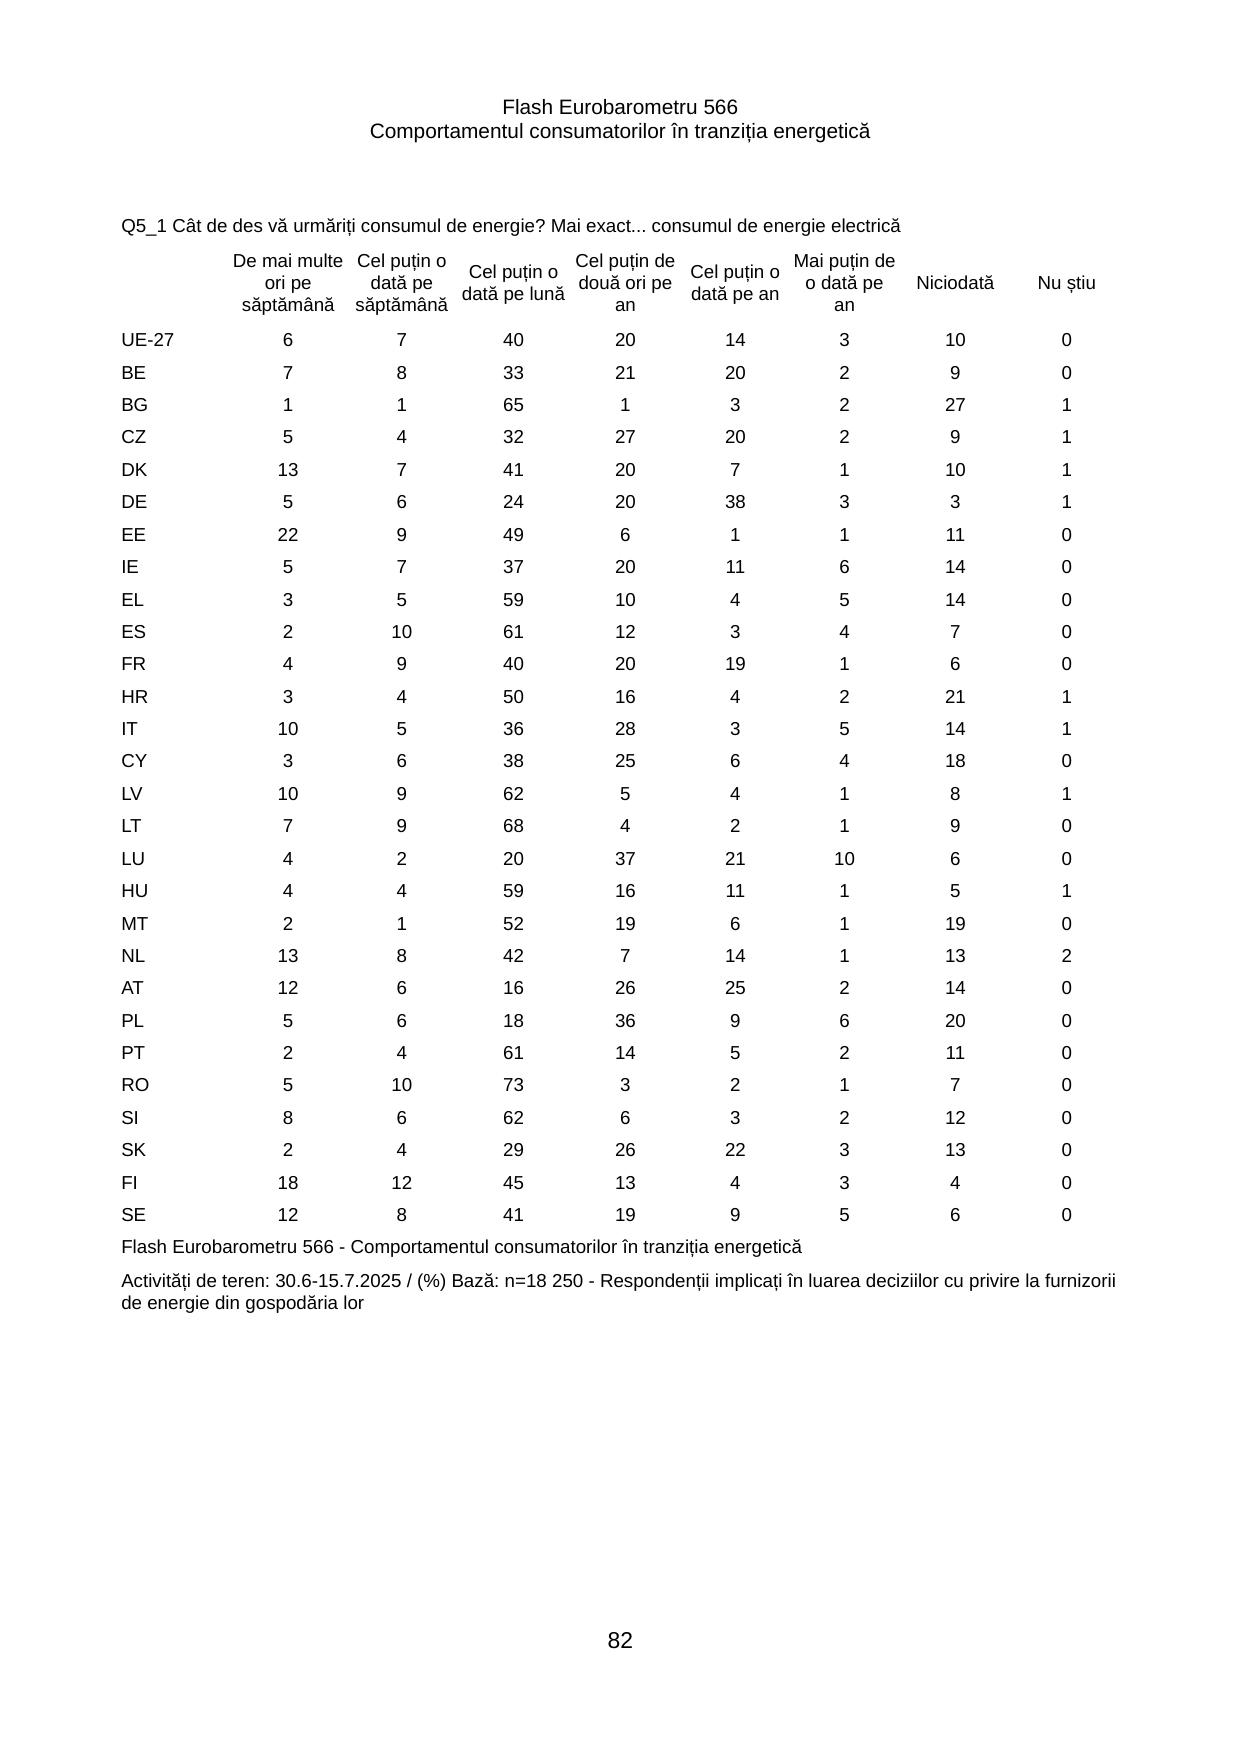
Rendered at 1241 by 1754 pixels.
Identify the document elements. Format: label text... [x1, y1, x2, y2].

table_cell 6 [899, 648, 1011, 680]
table_cell 5 [229, 1004, 346, 1036]
table_cell 3 [680, 713, 790, 745]
table_cell 68 [457, 810, 570, 842]
table_cell 4 [680, 583, 790, 615]
table_cell 5 [229, 421, 346, 453]
table_cell BE [118, 356, 229, 388]
table_cell 2 [346, 842, 457, 874]
table_cell 6 [346, 972, 457, 1004]
table_cell 2 [1011, 939, 1122, 972]
table_cell 1 [790, 1069, 899, 1101]
table_cell CZ [118, 421, 229, 453]
table_cell 1 [680, 518, 790, 551]
table_cell 0 [1011, 810, 1122, 842]
table_cell 19 [570, 907, 680, 939]
table_cell 9 [346, 648, 457, 680]
table_cell DE [118, 486, 229, 518]
table_cell 3 [790, 324, 899, 356]
table_cell 2 [229, 615, 346, 648]
table_cell CY [118, 745, 229, 777]
table_cell 14 [570, 1036, 680, 1069]
table_cell 10 [899, 324, 1011, 356]
table_cell 40 [457, 324, 570, 356]
table_cell 9 [346, 518, 457, 551]
table_cell 10 [346, 1069, 457, 1101]
table_cell 7 [346, 324, 457, 356]
table_cell EL [118, 583, 229, 615]
table_cell 11 [680, 551, 790, 583]
table_cell 5 [229, 551, 346, 583]
table_cell 11 [899, 1036, 1011, 1069]
table_cell 0 [1011, 1134, 1122, 1166]
table_cell 4 [346, 680, 457, 712]
table_cell 3 [790, 1134, 899, 1166]
table_cell 18 [229, 1166, 346, 1198]
table_cell 3 [570, 1069, 680, 1101]
table_cell 12 [570, 615, 680, 648]
table_cell 22 [680, 1134, 790, 1166]
table_cell 5 [790, 583, 899, 615]
table_cell 6 [790, 1004, 899, 1036]
table_cell 2 [790, 680, 899, 712]
table_cell 6 [899, 842, 1011, 874]
table_cell 2 [790, 389, 899, 421]
table_cell 6 [346, 486, 457, 518]
table_cell 4 [790, 615, 899, 648]
table_cell 36 [570, 1004, 680, 1036]
table_cell 19 [570, 1199, 680, 1231]
table_cell 13 [899, 1134, 1011, 1166]
table_cell 2 [790, 972, 899, 1004]
table_header Q5_1 Cât de des vă urmăriți consumul de energie? Mai exact... consumul de energie electrică [118, 209, 1122, 241]
table_cell 13 [229, 939, 346, 972]
table_cell 1 [1011, 713, 1122, 745]
table_cell Flash Eurobarometru 566 - Comportamentul consumatorilor în tranziția energetică [118, 1231, 1122, 1263]
table_cell 6 [346, 1101, 457, 1134]
table_cell 10 [899, 453, 1011, 486]
table_cell 1 [1011, 389, 1122, 421]
table_cell 14 [680, 939, 790, 972]
table_cell 3 [229, 583, 346, 615]
table_cell 5 [680, 1036, 790, 1069]
table_cell 1 [229, 389, 346, 421]
table_cell 3 [790, 486, 899, 518]
table_cell 0 [1011, 1069, 1122, 1101]
table_cell 14 [899, 583, 1011, 615]
table_cell 10 [790, 842, 899, 874]
table_cell Nu știu [1011, 241, 1122, 324]
table_cell 3 [899, 486, 1011, 518]
table_cell LT [118, 810, 229, 842]
table_cell 10 [570, 583, 680, 615]
table_cell 0 [1011, 1036, 1122, 1069]
table_cell 20 [680, 356, 790, 388]
table_cell 7 [899, 615, 1011, 648]
table_cell 65 [457, 389, 570, 421]
table_cell 21 [570, 356, 680, 388]
table_cell 6 [229, 324, 346, 356]
table_cell 4 [346, 875, 457, 907]
table_cell 37 [570, 842, 680, 874]
table_cell 2 [680, 1069, 790, 1101]
table_cell 36 [457, 713, 570, 745]
table_cell PL [118, 1004, 229, 1036]
table_cell BG [118, 389, 229, 421]
table_cell 6 [899, 1199, 1011, 1231]
table_cell 25 [570, 745, 680, 777]
table_cell 1 [1011, 777, 1122, 810]
table_cell 6 [680, 745, 790, 777]
table_cell 4 [346, 1036, 457, 1069]
table_cell Mai puțin de o dată pe an [790, 241, 899, 324]
table_cell 0 [1011, 583, 1122, 615]
table_cell 8 [346, 356, 457, 388]
table_cell 1 [346, 389, 457, 421]
table_cell 8 [899, 777, 1011, 810]
table_cell 13 [229, 453, 346, 486]
table_cell 3 [680, 389, 790, 421]
table_cell 26 [570, 1134, 680, 1166]
table_cell 2 [229, 1036, 346, 1069]
table_cell 13 [570, 1166, 680, 1198]
table_cell 1 [1011, 680, 1122, 712]
table_cell 19 [680, 648, 790, 680]
table_cell LV [118, 777, 229, 810]
table_cell 1 [1011, 421, 1122, 453]
table_cell 5 [346, 583, 457, 615]
table_cell 27 [899, 389, 1011, 421]
table_cell 0 [1011, 615, 1122, 648]
table_cell EE [118, 518, 229, 551]
table_cell 4 [229, 648, 346, 680]
table_cell 27 [570, 421, 680, 453]
table_cell 41 [457, 453, 570, 486]
table_cell 2 [790, 1036, 899, 1069]
table_cell 41 [457, 1199, 570, 1231]
table_cell 0 [1011, 1101, 1122, 1134]
table_cell RO [118, 1069, 229, 1101]
table_cell 12 [229, 1199, 346, 1231]
table_cell Cel puțin o dată pe lună [457, 241, 570, 324]
table_cell 20 [570, 551, 680, 583]
table_cell PT [118, 1036, 229, 1069]
table_cell 50 [457, 680, 570, 712]
table_cell 8 [229, 1101, 346, 1134]
table_cell 4 [790, 745, 899, 777]
table_cell 11 [680, 875, 790, 907]
table_cell AT [118, 972, 229, 1004]
table_cell 13 [899, 939, 1011, 972]
table_cell 9 [899, 356, 1011, 388]
table_cell 61 [457, 1036, 570, 1069]
table_cell 9 [680, 1199, 790, 1231]
table_cell 3 [680, 615, 790, 648]
table_cell 20 [680, 421, 790, 453]
table_cell 2 [790, 421, 899, 453]
table_cell 14 [899, 713, 1011, 745]
table_cell 73 [457, 1069, 570, 1101]
table_cell 1 [1011, 875, 1122, 907]
table_cell MT [118, 907, 229, 939]
table_cell 20 [570, 453, 680, 486]
table_cell 12 [899, 1101, 1011, 1134]
table_cell 6 [680, 907, 790, 939]
table_cell 8 [346, 1199, 457, 1231]
table_cell 8 [346, 939, 457, 972]
table_cell 6 [790, 551, 899, 583]
table_cell FR [118, 648, 229, 680]
table_cell 2 [790, 356, 899, 388]
table_cell 1 [790, 907, 899, 939]
table_cell SE [118, 1199, 229, 1231]
table_cell 0 [1011, 356, 1122, 388]
table_cell 61 [457, 615, 570, 648]
table_cell 3 [790, 1166, 899, 1198]
table_cell 4 [229, 875, 346, 907]
table_cell 38 [457, 745, 570, 777]
table_cell 0 [1011, 842, 1122, 874]
table_cell 5 [899, 875, 1011, 907]
table_cell 21 [680, 842, 790, 874]
table_cell 2 [229, 1134, 346, 1166]
table_cell 0 [1011, 1166, 1122, 1198]
table_cell UE-27 [118, 324, 229, 356]
table_cell 28 [570, 713, 680, 745]
table_cell 16 [457, 972, 570, 1004]
table_cell 1 [346, 907, 457, 939]
table_cell 4 [680, 680, 790, 712]
table_cell 19 [899, 907, 1011, 939]
table_cell 12 [346, 1166, 457, 1198]
table_cell 12 [229, 972, 346, 1004]
table_cell 0 [1011, 1199, 1122, 1231]
table_cell 0 [1011, 1004, 1122, 1036]
table_cell 7 [229, 356, 346, 388]
table_cell 6 [346, 1004, 457, 1036]
table_cell 5 [346, 713, 457, 745]
table_cell IT [118, 713, 229, 745]
table_cell Cel puțin o dată pe săptămână [346, 241, 457, 324]
table_cell 0 [1011, 551, 1122, 583]
table_cell HR [118, 680, 229, 712]
table_cell 9 [680, 1004, 790, 1036]
table_cell 14 [899, 551, 1011, 583]
table_cell 10 [346, 615, 457, 648]
table_cell 2 [790, 1101, 899, 1134]
table_cell 7 [346, 453, 457, 486]
table_cell 22 [229, 518, 346, 551]
table_cell 37 [457, 551, 570, 583]
table_cell 11 [899, 518, 1011, 551]
table_cell 0 [1011, 324, 1122, 356]
table_cell 20 [570, 324, 680, 356]
table_cell 5 [229, 486, 346, 518]
table_cell 38 [680, 486, 790, 518]
table_cell 7 [899, 1069, 1011, 1101]
table_cell 1 [790, 777, 899, 810]
table_cell 52 [457, 907, 570, 939]
table_cell 2 [680, 810, 790, 842]
table_cell 62 [457, 1101, 570, 1134]
table_cell 16 [570, 875, 680, 907]
table_cell 10 [229, 777, 346, 810]
table_cell 5 [570, 777, 680, 810]
table_cell SK [118, 1134, 229, 1166]
table_cell 16 [570, 680, 680, 712]
table_cell 45 [457, 1166, 570, 1198]
table_cell 0 [1011, 518, 1122, 551]
table_cell 59 [457, 875, 570, 907]
table_cell SI [118, 1101, 229, 1134]
table_cell Niciodată [899, 241, 1011, 324]
table_cell NL [118, 939, 229, 972]
table_cell 0 [1011, 648, 1122, 680]
table_cell 4 [346, 421, 457, 453]
table_cell 4 [229, 842, 346, 874]
table_cell 24 [457, 486, 570, 518]
table_cell 32 [457, 421, 570, 453]
table_cell 3 [229, 680, 346, 712]
table_cell 6 [570, 1101, 680, 1134]
table_cell 7 [680, 453, 790, 486]
table_cell 10 [229, 713, 346, 745]
table_cell 59 [457, 583, 570, 615]
table_cell Cel puțin de două ori pe an [570, 241, 680, 324]
table_cell 5 [790, 1199, 899, 1231]
table_cell 4 [899, 1166, 1011, 1198]
table_cell 2 [229, 907, 346, 939]
table_cell 4 [680, 1166, 790, 1198]
table_cell 1 [790, 875, 899, 907]
table_cell 20 [457, 842, 570, 874]
table_cell 3 [229, 745, 346, 777]
table_cell 1 [790, 453, 899, 486]
table_cell 25 [680, 972, 790, 1004]
table_cell 21 [899, 680, 1011, 712]
table_cell 1 [570, 389, 680, 421]
table_cell Activități de teren: 30.6-15.7.2025 / (%) Bază: n=18 250 - Respondenții implicați în luarea deciziilor cu privire la furnizorii de energie din gospodăria lor [118, 1263, 1122, 1321]
table_cell IE [118, 551, 229, 583]
table_cell DK [118, 453, 229, 486]
table_cell 14 [680, 324, 790, 356]
table_cell 20 [899, 1004, 1011, 1036]
table_cell 18 [457, 1004, 570, 1036]
table_cell 7 [346, 551, 457, 583]
table_cell De mai multe ori pe săptămână [229, 241, 346, 324]
table_cell 4 [346, 1134, 457, 1166]
table_cell 33 [457, 356, 570, 388]
table_cell Cel puțin o dată pe an [680, 241, 790, 324]
table_cell 49 [457, 518, 570, 551]
table_cell 0 [1011, 972, 1122, 1004]
table_cell 1 [790, 518, 899, 551]
table_cell 1 [790, 648, 899, 680]
table_cell FI [118, 1166, 229, 1198]
table_cell 3 [680, 1101, 790, 1134]
table_cell 20 [570, 648, 680, 680]
table_cell 9 [899, 810, 1011, 842]
table_cell 5 [790, 713, 899, 745]
table_cell [118, 241, 229, 324]
table_cell 1 [1011, 486, 1122, 518]
table_cell 62 [457, 777, 570, 810]
table_cell 6 [570, 518, 680, 551]
table_cell HU [118, 875, 229, 907]
table_cell 42 [457, 939, 570, 972]
table_cell LU [118, 842, 229, 874]
table_cell 5 [229, 1069, 346, 1101]
table_cell 6 [346, 745, 457, 777]
table_cell 0 [1011, 907, 1122, 939]
table_cell 4 [570, 810, 680, 842]
table_cell 9 [346, 777, 457, 810]
table_cell 29 [457, 1134, 570, 1166]
table_cell 0 [1011, 745, 1122, 777]
table_cell 9 [899, 421, 1011, 453]
table_cell 20 [570, 486, 680, 518]
table_cell 9 [346, 810, 457, 842]
table_cell 18 [899, 745, 1011, 777]
table_cell 14 [899, 972, 1011, 1004]
table_cell 1 [790, 939, 899, 972]
table_cell 40 [457, 648, 570, 680]
table_cell ES [118, 615, 229, 648]
table_cell 7 [570, 939, 680, 972]
table_cell 1 [790, 810, 899, 842]
table_cell 7 [229, 810, 346, 842]
table_cell 1 [1011, 453, 1122, 486]
table_cell 4 [680, 777, 790, 810]
table_cell 26 [570, 972, 680, 1004]
